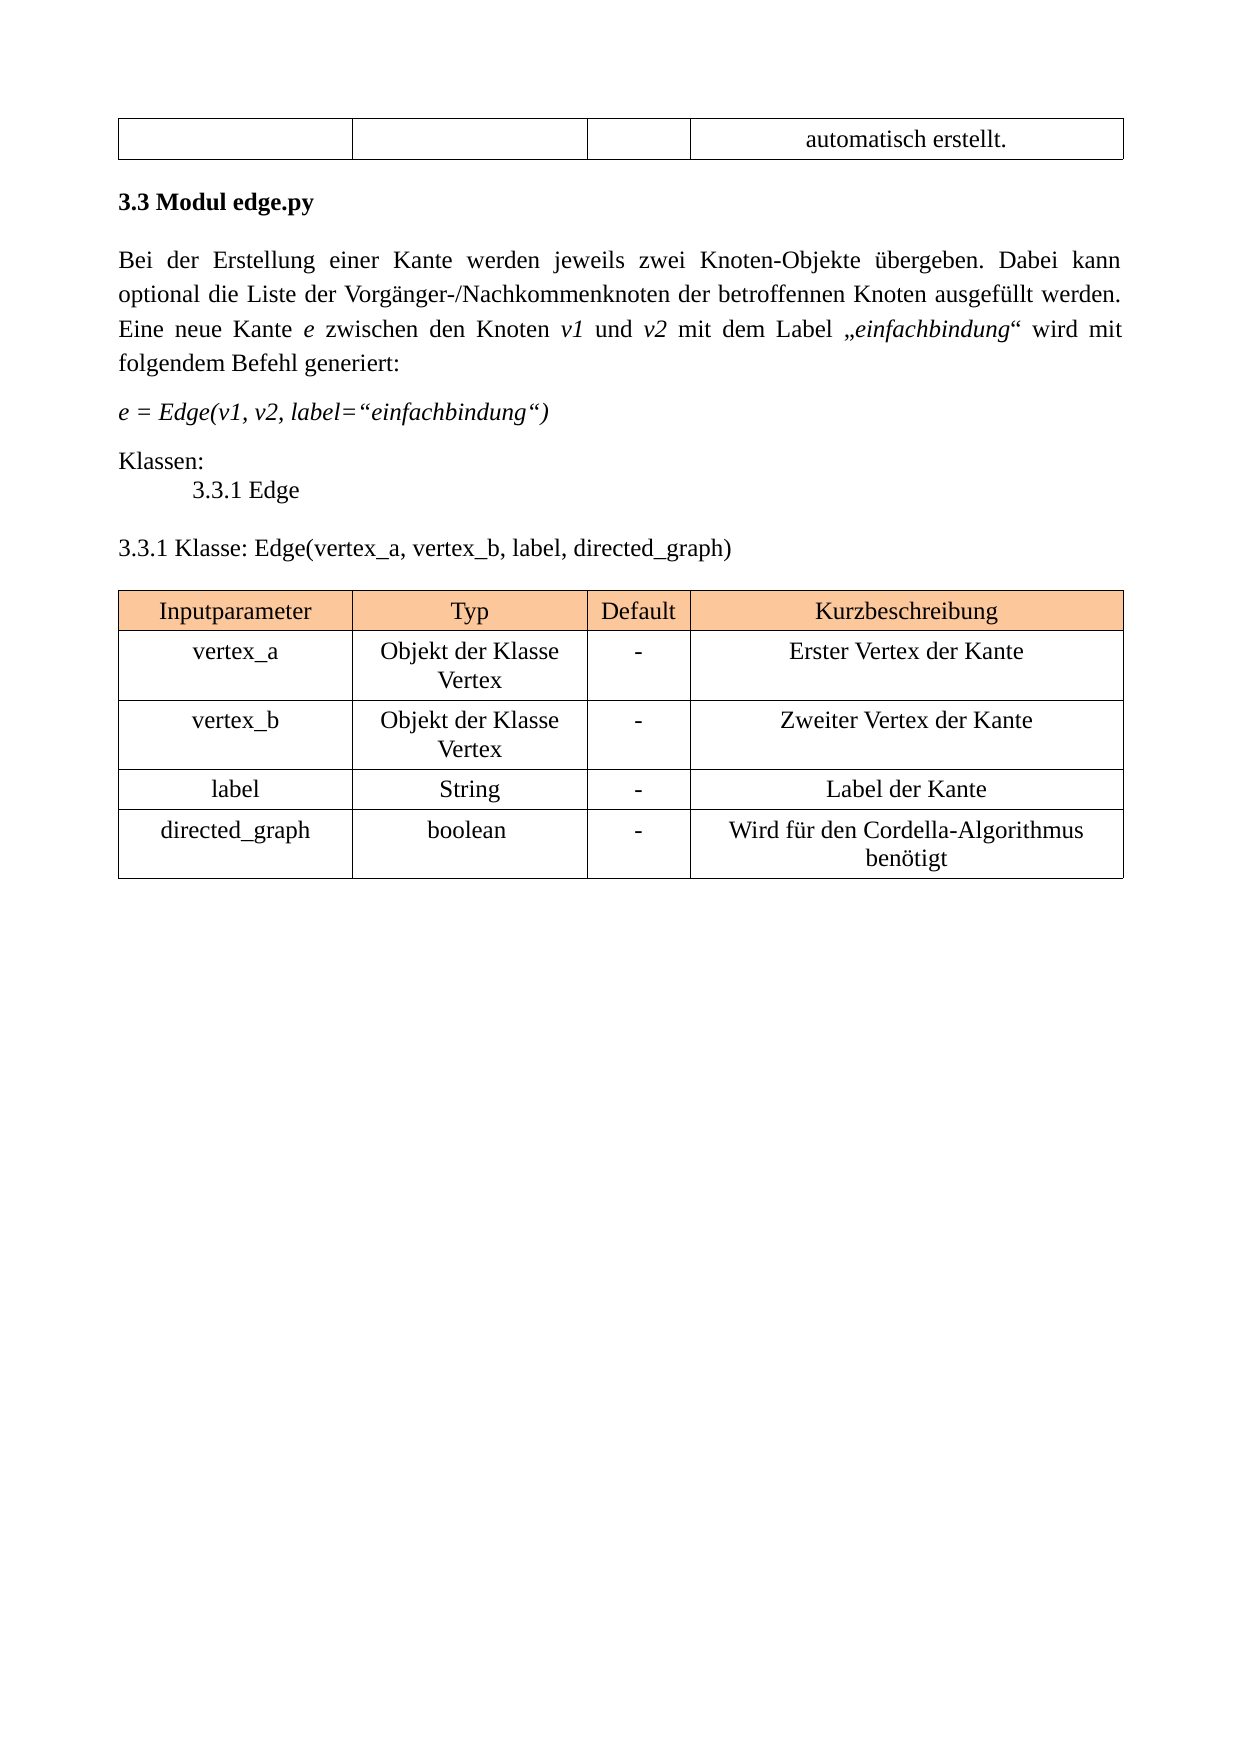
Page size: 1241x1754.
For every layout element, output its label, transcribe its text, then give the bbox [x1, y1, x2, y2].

table_cell label [119, 770, 352, 809]
table_cell directed_graph [119, 810, 352, 878]
table_cell Label der Kante [691, 770, 1123, 809]
table_cell Erster Vertex der Kante [691, 631, 1123, 699]
table_header Default [588, 591, 690, 630]
table_cell Objekt der Klasse Vertex [353, 701, 587, 768]
table_cell Objekt der Klasse Vertex [353, 631, 587, 699]
text 3.3 Modul edge.py [118, 187, 1122, 216]
table_cell [119, 119, 352, 158]
table_cell - [588, 770, 690, 809]
table_header Inputparameter [119, 591, 352, 630]
table_cell boolean [353, 810, 587, 878]
text e = Edge(v1, v2, label=“einfachbindung“) [118, 397, 1122, 426]
table_cell Zweiter Vertex der Kante [691, 701, 1123, 768]
table_header Kurzbeschreibung [691, 591, 1123, 630]
text Bei der Erstellung einer Kante werden jeweils zwei Knoten-Objekte übergeben. Dabei kann optional die Liste der Vorgänger-/Nachkommenknoten der betroffennen Knoten ausgefüllt werden. Eine neue Kante e zwischen den Knoten v1 und v2 mit dem Label „einfachbindung“ wird mit folgendem Befehl generiert: [118, 245, 1122, 377]
table_cell vertex_a [119, 631, 352, 699]
table_cell String [353, 770, 587, 809]
table_header Typ [353, 591, 587, 630]
text 3.3.1 Klasse: Edge(vertex_a, vertex_b, label, directed_graph) [118, 533, 1122, 561]
table_cell Wird für den Cordella-Algorithmus benötigt [691, 810, 1123, 878]
table_cell - [588, 701, 690, 768]
table_cell - [588, 631, 690, 699]
text Klassen: [118, 446, 1122, 475]
table_cell [588, 119, 690, 158]
table_cell automatisch erstellt. [691, 119, 1123, 158]
table_cell - [588, 810, 690, 878]
text 3.3.1 Edge [118, 475, 1122, 504]
table_cell vertex_b [119, 701, 352, 768]
table_cell [353, 119, 587, 158]
